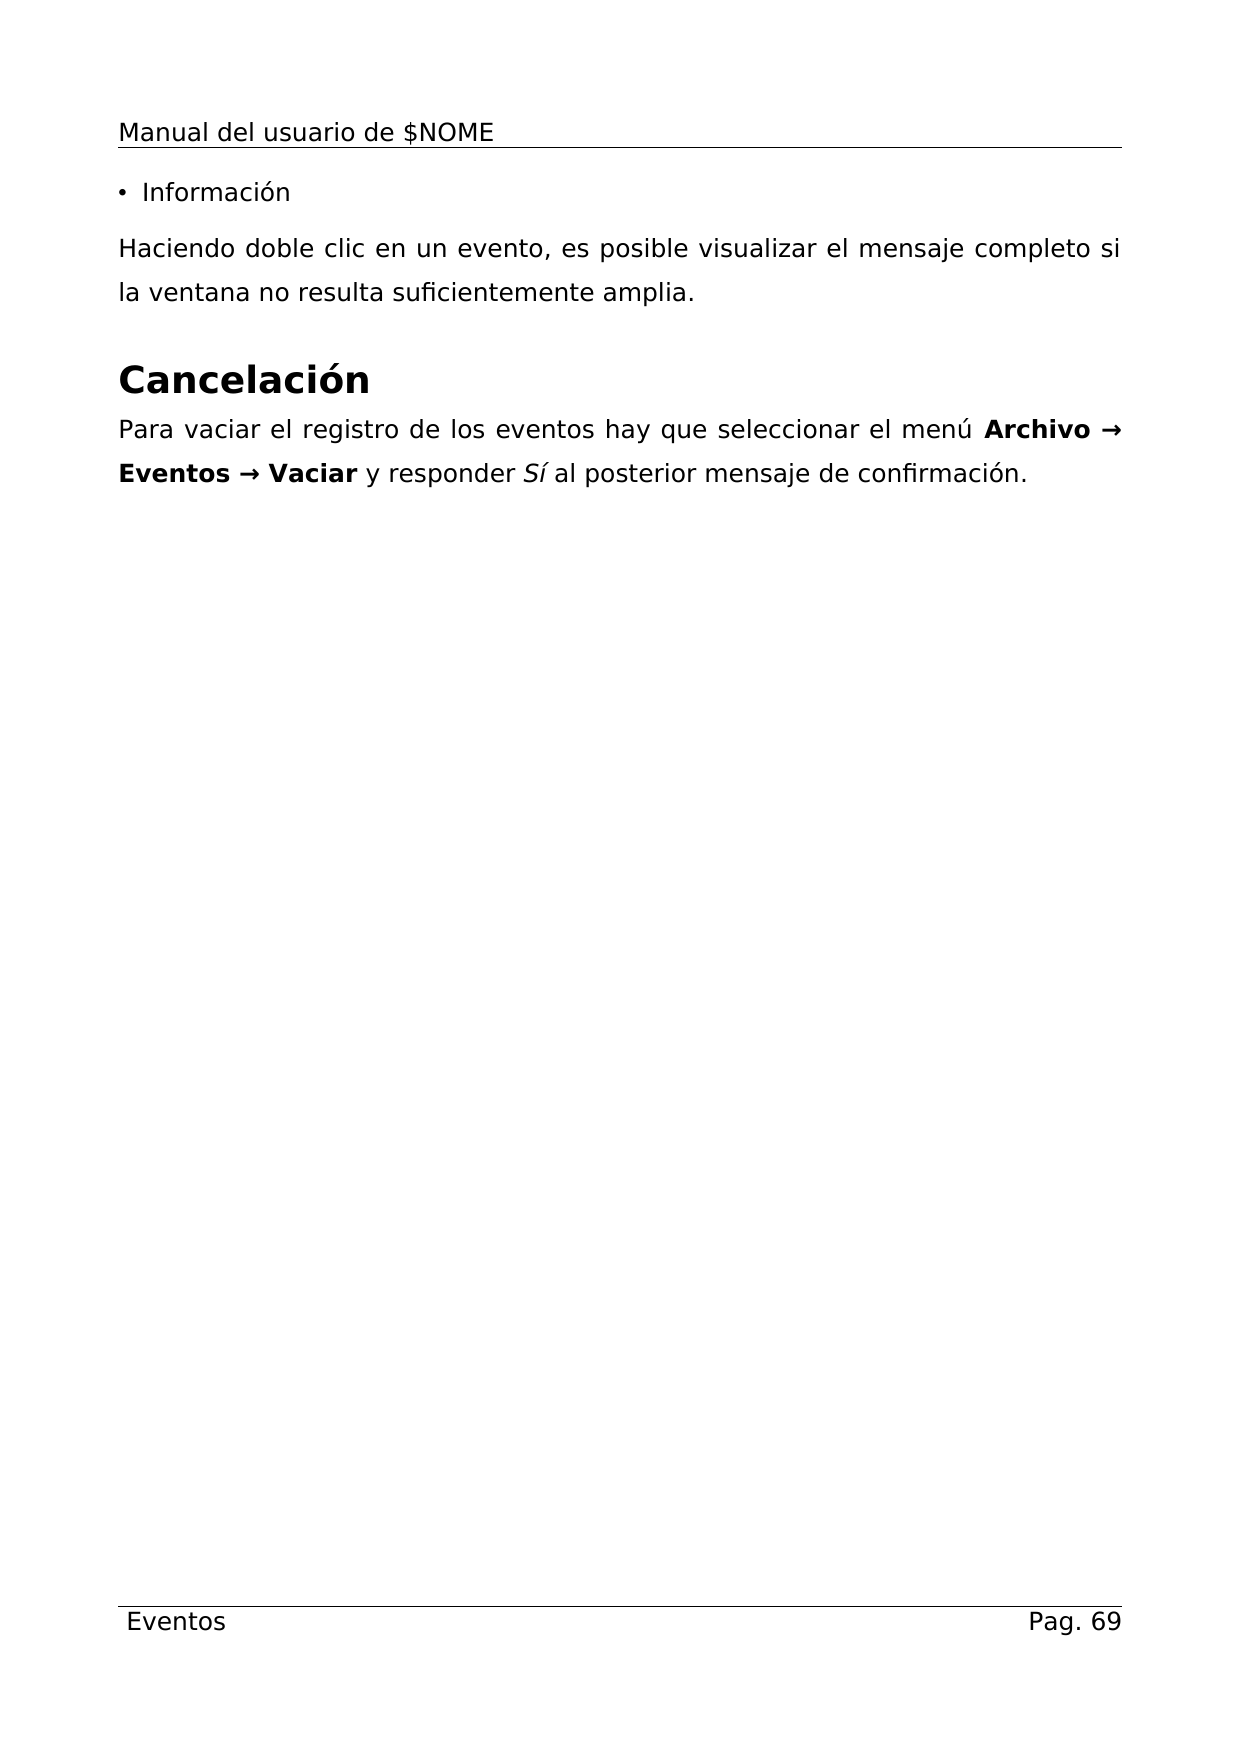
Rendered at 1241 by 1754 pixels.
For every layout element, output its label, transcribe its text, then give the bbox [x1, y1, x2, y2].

text Para vaciar el registro de los eventos hay que seleccionar el menú Archivo → Eventos → Vaciar y responder Sí al posterior mensaje de confirmación. [118, 415, 1122, 488]
text Haciendo doble clic en un evento, es posible visualizar el mensaje completo si la ventana no resulta suficientemente amplia. [118, 234, 1122, 307]
subtitle Cancelación [118, 359, 1122, 403]
list Información [118, 178, 1122, 207]
